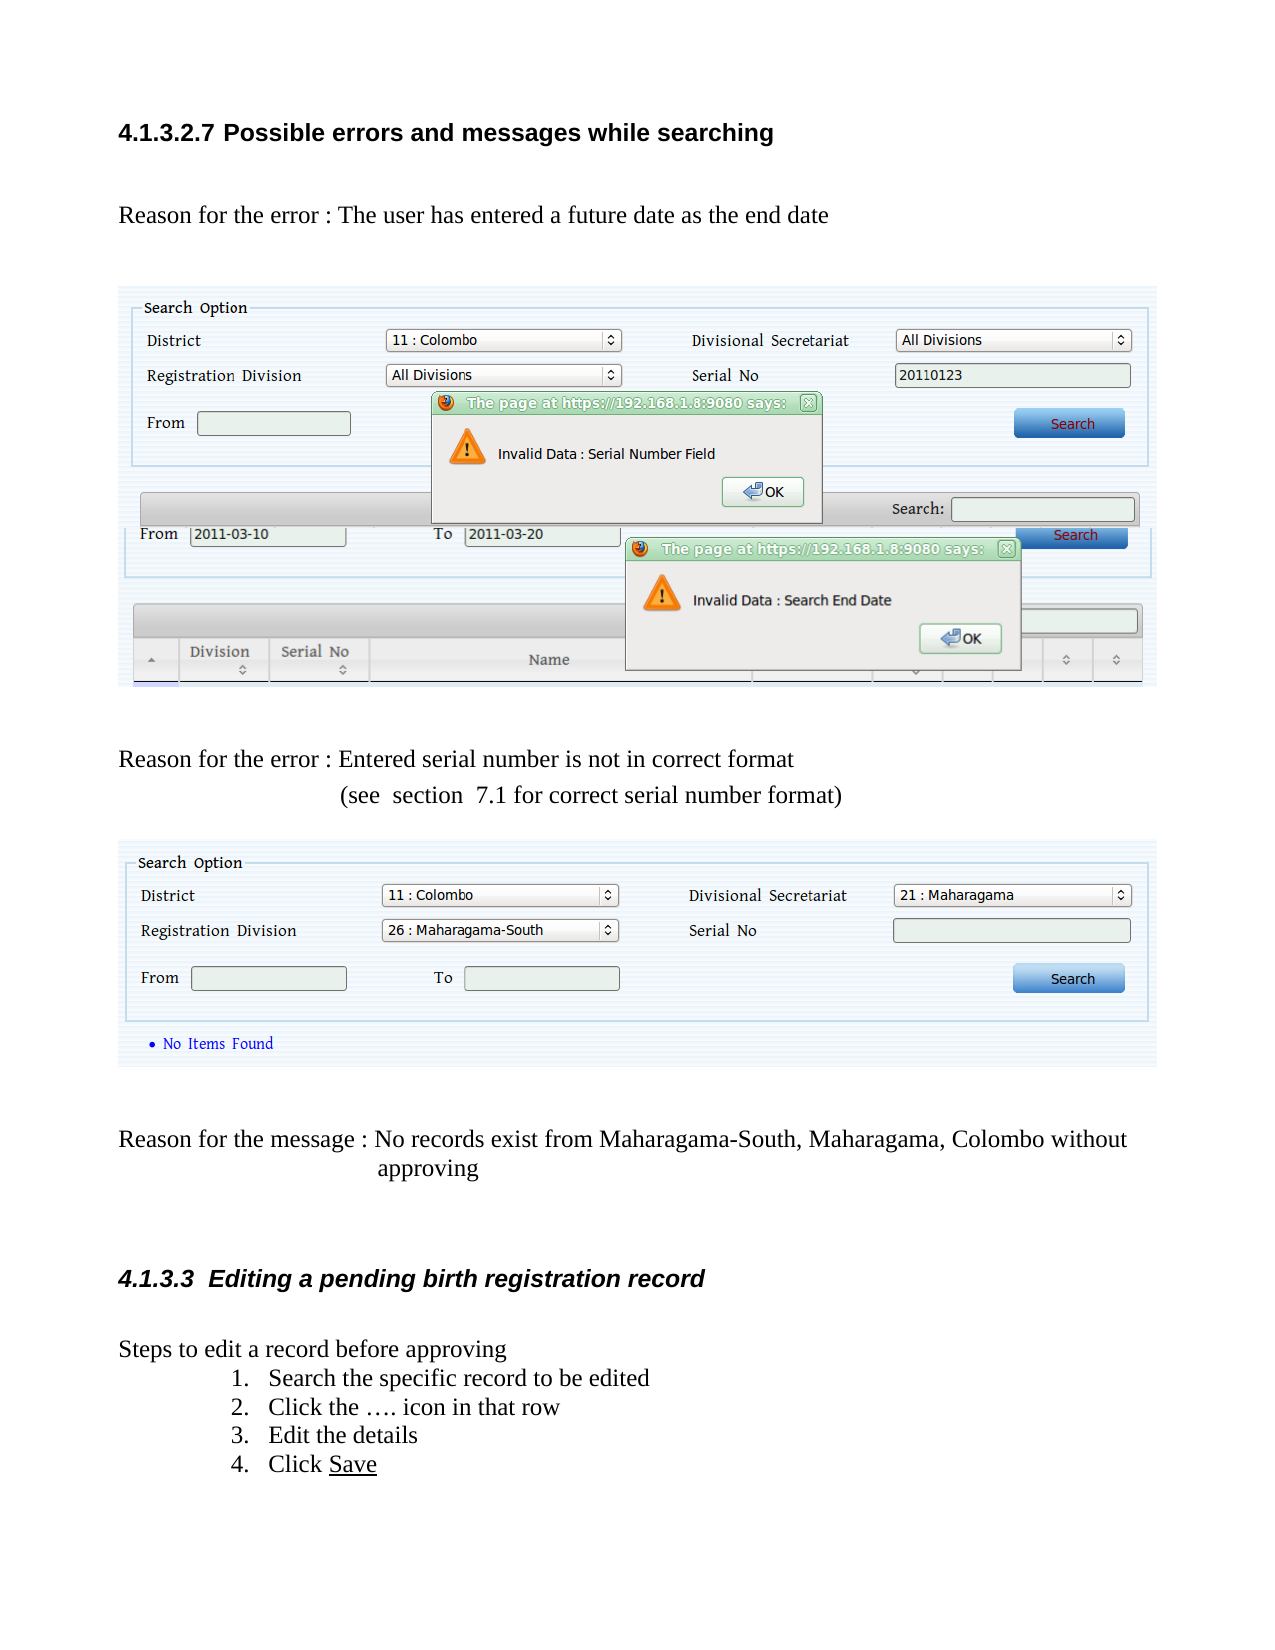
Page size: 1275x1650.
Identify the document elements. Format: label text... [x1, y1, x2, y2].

subtitle Editing a pending birth registration record [118, 1264, 1157, 1293]
text Steps to edit a record before approving [118, 1334, 1157, 1363]
list Search the specific record to be edited [231, 1363, 1157, 1392]
text Reason for the error : The user has entered a future date as the end date [118, 200, 1157, 229]
text Reason for the error : Entered serial number is not in correct format [118, 744, 1157, 773]
list Click Save [231, 1449, 1157, 1478]
list Edit the details [231, 1421, 1157, 1449]
picture [118, 286, 1157, 687]
list Click the …. icon in that row [231, 1392, 1157, 1421]
picture [118, 839, 1157, 1067]
text (see section 7.1 for correct serial number format) [118, 773, 1157, 811]
text Reason for the message : No records exist from Maharagama-South, Maharagama, Colombo without approving [118, 1124, 1157, 1182]
subtitle Possible errors and messages while searching [118, 118, 1157, 147]
